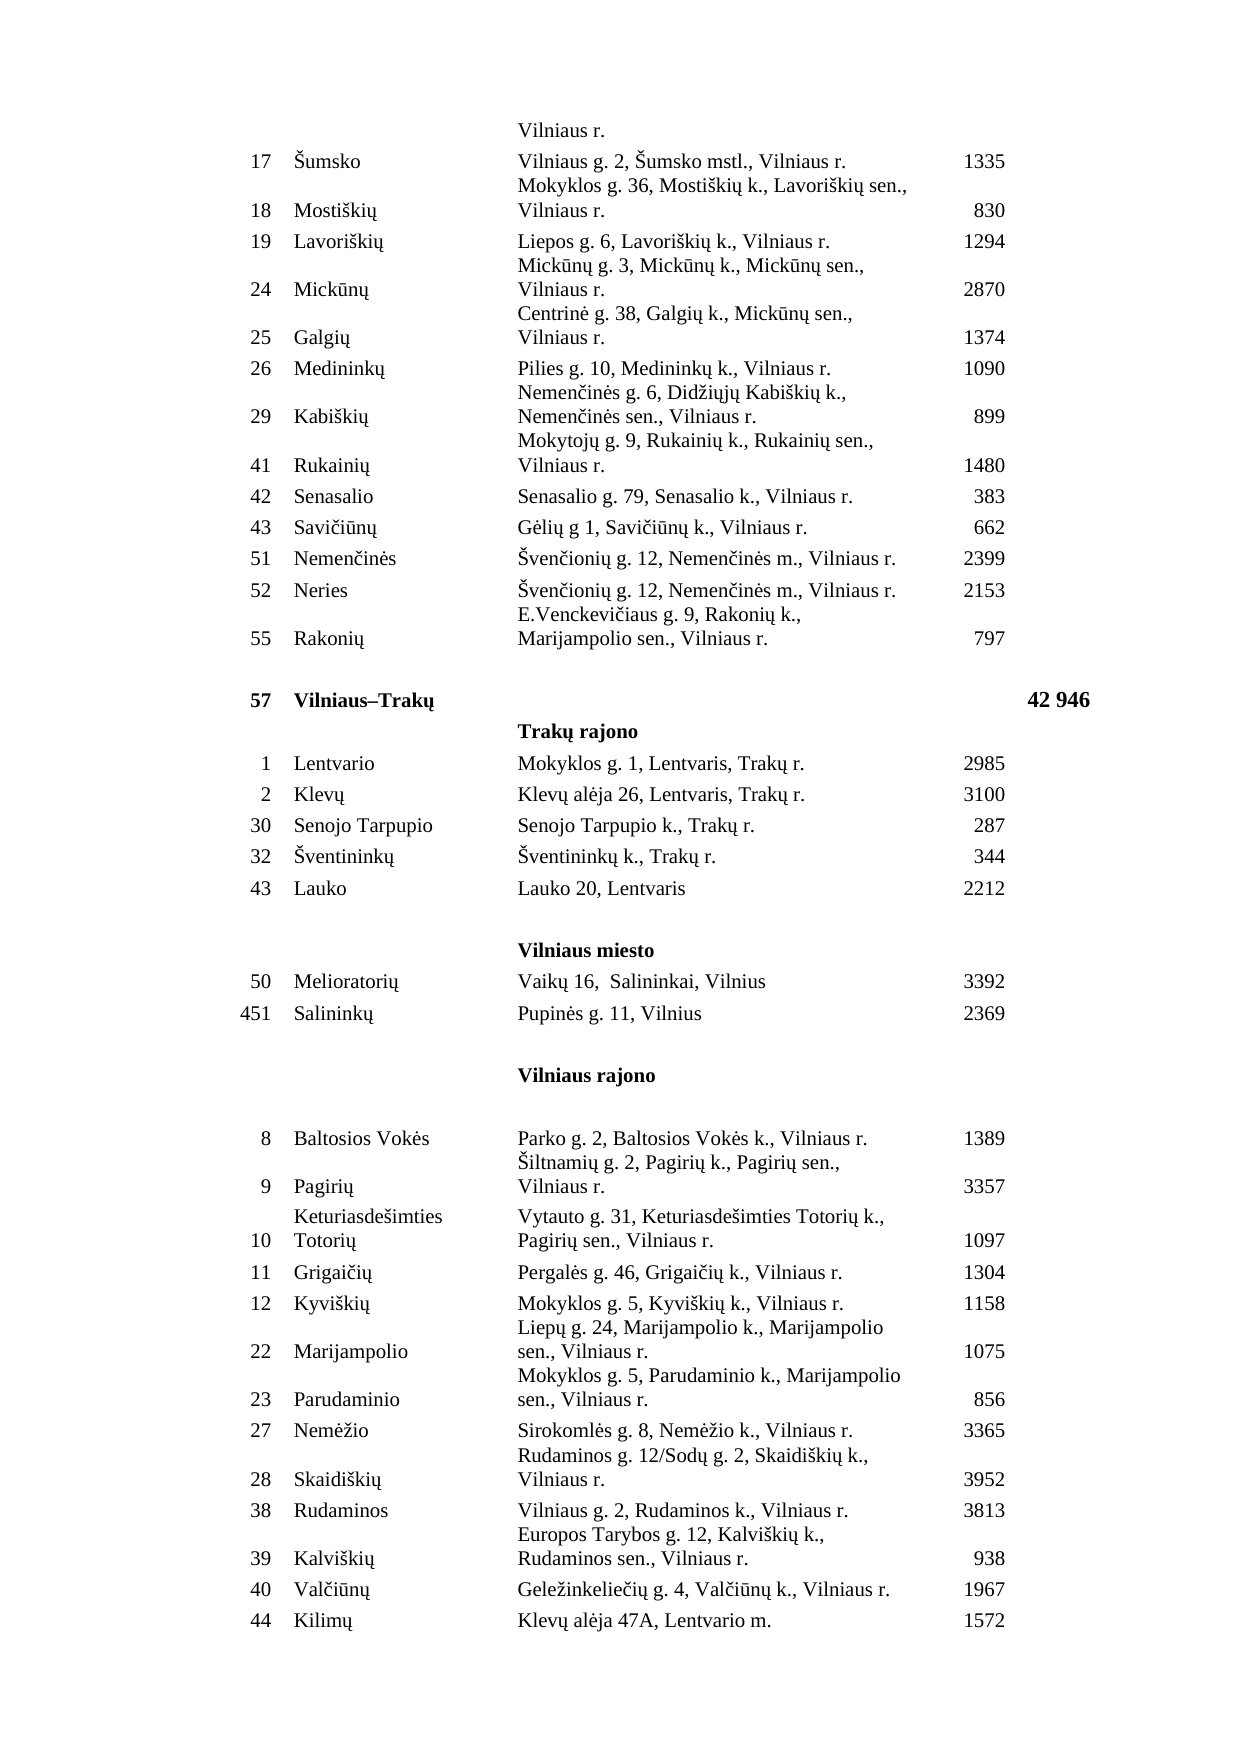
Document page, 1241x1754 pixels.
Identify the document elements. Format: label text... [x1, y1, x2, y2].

table_cell [1016, 1570, 1122, 1601]
table_cell 3952 [919, 1443, 1016, 1491]
table_cell 938 [919, 1522, 1016, 1570]
table_cell Gėlių g 1, Savičiūnų k., Vilniaus r. [506, 508, 919, 539]
table_cell [1016, 869, 1122, 900]
table_cell [506, 900, 919, 931]
table_cell 2399 [919, 539, 1016, 570]
table_cell Kilimų [282, 1601, 506, 1632]
table_cell 17 [177, 142, 282, 173]
table_cell Liepų g. 24, Marijampolio k., Marijampolio sen., Vilniaus r. [506, 1315, 919, 1363]
table_cell [1016, 253, 1122, 301]
table_cell Pergalės g. 46, Grigaičių k., Vilniaus r. [506, 1253, 919, 1284]
table_cell [1016, 744, 1122, 775]
table_cell [282, 1087, 506, 1118]
table_cell [1016, 712, 1122, 743]
table_cell 1967 [919, 1570, 1016, 1601]
table_cell Parudaminio [282, 1363, 506, 1411]
table_cell Rudaminos [282, 1491, 506, 1522]
table_cell [919, 1056, 1016, 1087]
table_cell 3357 [919, 1150, 1016, 1198]
table_cell [1016, 174, 1122, 222]
table_cell Vilniaus rajono [506, 1056, 919, 1087]
table_cell Vilniaus–Trakų [282, 681, 506, 712]
table_cell Vaikų 16, Salininkai, Vilnius [506, 962, 919, 993]
table_cell Vilniaus g. 2, Šumsko mstl., Vilniaus r. [506, 142, 919, 173]
table_cell [177, 931, 282, 962]
table_cell [1016, 1284, 1122, 1315]
table_cell [1016, 1198, 1122, 1252]
table_cell [1016, 650, 1122, 681]
table_cell [1016, 1087, 1122, 1118]
table_cell 41 [177, 429, 282, 477]
table_cell [1016, 429, 1122, 477]
table_cell [919, 931, 1016, 962]
table_cell Lentvario [282, 744, 506, 775]
table_cell 44 [177, 1601, 282, 1632]
table_cell Marijampolio [282, 1315, 506, 1363]
table_cell [177, 1087, 282, 1118]
table_cell Keturiasdešimties Totorių [282, 1198, 506, 1252]
table_cell [919, 118, 1016, 142]
table_cell 3365 [919, 1411, 1016, 1442]
table_cell [1016, 1443, 1122, 1491]
table_cell Senasalio [282, 477, 506, 508]
table_cell 3813 [919, 1491, 1016, 1522]
table_cell Nemėžio [282, 1411, 506, 1442]
table_cell Skaidiškių [282, 1443, 506, 1491]
table_cell Europos Tarybos g. 12, Kalviškių k., Rudaminos sen., Vilniaus r. [506, 1522, 919, 1570]
table_cell [177, 1056, 282, 1087]
table_cell [1016, 222, 1122, 253]
table_cell [506, 650, 919, 681]
table_cell [1016, 962, 1122, 993]
table_cell 57 [177, 681, 282, 712]
table_cell [1016, 1601, 1122, 1632]
table_cell 39 [177, 1522, 282, 1570]
table_cell 344 [919, 837, 1016, 868]
table_cell [1016, 349, 1122, 380]
table_cell Galgių [282, 301, 506, 349]
table_cell 2870 [919, 253, 1016, 301]
table_cell [506, 681, 919, 712]
table_cell 43 [177, 508, 282, 539]
table_cell Sirokomlės g. 8, Nemėžio k., Vilniaus r. [506, 1411, 919, 1442]
table_cell Švenčionių g. 12, Nemenčinės m., Vilniaus r. [506, 570, 919, 602]
table_cell Klevų alėja 26, Lentvaris, Trakų r. [506, 775, 919, 806]
table_cell Mokyklos g. 5, Kyviškių k., Vilniaus r. [506, 1284, 919, 1315]
table_cell Parko g. 2, Baltosios Vokės k., Vilniaus r. [506, 1119, 919, 1150]
table_cell 1304 [919, 1253, 1016, 1284]
table_cell Nemenčinės g. 6, Didžiųjų Kabiškių k., Nemenčinės sen., Vilniaus r. [506, 380, 919, 428]
table_cell 22 [177, 1315, 282, 1363]
table_cell [282, 900, 506, 931]
table_cell Klevų alėja 47A, Lentvario m. [506, 1601, 919, 1632]
table_cell 42 [177, 477, 282, 508]
table_cell Mickūnų g. 3, Mickūnų k., Mickūnų sen., Vilniaus r. [506, 253, 919, 301]
table_cell [282, 650, 506, 681]
table_cell 10 [177, 1198, 282, 1252]
table_cell [919, 900, 1016, 931]
table_cell 1294 [919, 222, 1016, 253]
table_cell Vytauto g. 31, Keturiasdešimties Totorių k., Pagirių sen., Vilniaus r. [506, 1198, 919, 1252]
table_cell 3100 [919, 775, 1016, 806]
table_cell Mokytojų g. 9, Rukainių k., Rukainių sen., Vilniaus r. [506, 429, 919, 477]
table_cell Baltosios Vokės [282, 1119, 506, 1150]
table_cell 1090 [919, 349, 1016, 380]
table_cell [1016, 1253, 1122, 1284]
table_cell Mokyklos g. 5, Parudaminio k., Marijampolio sen., Vilniaus r. [506, 1363, 919, 1411]
table_cell [1016, 1491, 1122, 1522]
table_cell [1016, 806, 1122, 837]
table_cell Kalviškių [282, 1522, 506, 1570]
table_cell 451 [177, 994, 282, 1025]
table_cell 32 [177, 837, 282, 868]
table_cell [1016, 775, 1122, 806]
table_cell 40 [177, 1570, 282, 1601]
table_cell [177, 900, 282, 931]
table_cell 43 [177, 869, 282, 900]
table_cell Kyviškių [282, 1284, 506, 1315]
table_cell [1016, 118, 1122, 142]
table_cell [1016, 570, 1122, 602]
table_cell Lavoriškių [282, 222, 506, 253]
table_cell 2212 [919, 869, 1016, 900]
table_cell 1158 [919, 1284, 1016, 1315]
table_cell 1389 [919, 1119, 1016, 1150]
table_cell Mokyklos g. 1, Lentvaris, Trakų r. [506, 744, 919, 775]
table_cell [177, 1025, 282, 1056]
table_cell 24 [177, 253, 282, 301]
table_cell 2369 [919, 994, 1016, 1025]
table_cell 3392 [919, 962, 1016, 993]
table_cell [282, 1056, 506, 1087]
table_cell [1016, 602, 1122, 650]
table_cell Senojo Tarpupio [282, 806, 506, 837]
table_cell 23 [177, 1363, 282, 1411]
table_cell Klevų [282, 775, 506, 806]
table_cell [919, 681, 1016, 712]
table_cell [1016, 994, 1122, 1025]
table_cell [1016, 931, 1122, 962]
table_cell 51 [177, 539, 282, 570]
table_cell Kabiškių [282, 380, 506, 428]
table_cell 1 [177, 744, 282, 775]
table_cell 1374 [919, 301, 1016, 349]
table_cell Šventininkų [282, 837, 506, 868]
table_cell [1016, 380, 1122, 428]
table_cell Vilniaus g. 2, Rudaminos k., Vilniaus r. [506, 1491, 919, 1522]
table_cell 8 [177, 1119, 282, 1150]
table_cell 12 [177, 1284, 282, 1315]
table_cell Mokyklos g. 36, Mostiškių k., Lavoriškių sen., Vilniaus r. [506, 174, 919, 222]
table_cell [282, 1025, 506, 1056]
table_cell [282, 931, 506, 962]
table_cell [919, 1087, 1016, 1118]
table_cell 2 [177, 775, 282, 806]
table_cell [177, 650, 282, 681]
table_cell Vilniaus miesto [506, 931, 919, 962]
table_cell 2153 [919, 570, 1016, 602]
table_cell 899 [919, 380, 1016, 428]
table_cell Geležinkeliečių g. 4, Valčiūnų k., Vilniaus r. [506, 1570, 919, 1601]
table_cell [282, 118, 506, 142]
table_cell Valčiūnų [282, 1570, 506, 1601]
table_cell [506, 1025, 919, 1056]
table_cell 19 [177, 222, 282, 253]
table_cell [1016, 1025, 1122, 1056]
table_cell Šventininkų k., Trakų r. [506, 837, 919, 868]
table_cell [919, 712, 1016, 743]
table_cell [1016, 301, 1122, 349]
table_cell 11 [177, 1253, 282, 1284]
table_cell 383 [919, 477, 1016, 508]
table_cell 1097 [919, 1198, 1016, 1252]
table_cell [1016, 1411, 1122, 1442]
table_cell 856 [919, 1363, 1016, 1411]
table_cell Pilies g. 10, Medininkų k., Vilniaus r. [506, 349, 919, 380]
table_cell [919, 1025, 1016, 1056]
table_cell [1016, 539, 1122, 570]
table_cell 50 [177, 962, 282, 993]
table_cell 25 [177, 301, 282, 349]
table_cell [1016, 1150, 1122, 1198]
table_cell Švenčionių g. 12, Nemenčinės m., Vilniaus r. [506, 539, 919, 570]
table_cell Nemenčinės [282, 539, 506, 570]
table_cell Lauko [282, 869, 506, 900]
table_cell 28 [177, 1443, 282, 1491]
table_cell Salininkų [282, 994, 506, 1025]
table_cell Rudaminos g. 12/Sodų g. 2, Skaidiškių k., Vilniaus r. [506, 1443, 919, 1491]
table_cell Grigaičių [282, 1253, 506, 1284]
table_cell Šiltnamių g. 2, Pagirių k., Pagirių sen., Vilniaus r. [506, 1150, 919, 1198]
table_cell 662 [919, 508, 1016, 539]
table_cell [919, 650, 1016, 681]
table_cell [1016, 1056, 1122, 1087]
table_cell 52 [177, 570, 282, 602]
table_cell 287 [919, 806, 1016, 837]
table_cell [506, 1087, 919, 1118]
table_cell 797 [919, 602, 1016, 650]
table_cell E.Venckevičiaus g. 9, Rakonių k., Marijampolio sen., Vilniaus r. [506, 602, 919, 650]
table_cell 55 [177, 602, 282, 650]
table_cell [1016, 477, 1122, 508]
table_cell 1480 [919, 429, 1016, 477]
table_cell [1016, 1522, 1122, 1570]
table_cell [1016, 142, 1122, 173]
table_cell [1016, 1363, 1122, 1411]
table_cell Liepos g. 6, Lavoriškių k., Vilniaus r. [506, 222, 919, 253]
table_cell 18 [177, 174, 282, 222]
table_cell Senasalio g. 79, Senasalio k., Vilniaus r. [506, 477, 919, 508]
table_cell Lauko 20, Lentvaris [506, 869, 919, 900]
table_cell Rukainių [282, 429, 506, 477]
table_cell [1016, 837, 1122, 868]
table_cell 26 [177, 349, 282, 380]
table_cell Centrinė g. 38, Galgių k., Mickūnų sen., Vilniaus r. [506, 301, 919, 349]
table_cell 1572 [919, 1601, 1016, 1632]
table_cell [282, 712, 506, 743]
table_cell Pagirių [282, 1150, 506, 1198]
table_cell [1016, 508, 1122, 539]
table_cell [1016, 900, 1122, 931]
table_cell Mickūnų [282, 253, 506, 301]
table_cell 1335 [919, 142, 1016, 173]
table_cell 9 [177, 1150, 282, 1198]
table_cell 27 [177, 1411, 282, 1442]
table_cell Savičiūnų [282, 508, 506, 539]
table_cell Senojo Tarpupio k., Trakų r. [506, 806, 919, 837]
table_cell Medininkų [282, 349, 506, 380]
table_cell 1075 [919, 1315, 1016, 1363]
table_cell [1016, 1315, 1122, 1363]
table_cell Pupinės g. 11, Vilnius [506, 994, 919, 1025]
table_cell 830 [919, 174, 1016, 222]
table_cell 2985 [919, 744, 1016, 775]
table_cell Trakų rajono [506, 712, 919, 743]
table_cell Rakonių [282, 602, 506, 650]
table_cell Neries [282, 570, 506, 602]
table_cell [177, 712, 282, 743]
table_cell Šumsko [282, 142, 506, 173]
table_cell Melioratorių [282, 962, 506, 993]
table_cell Vilniaus r. [506, 118, 919, 142]
table_cell [1016, 1119, 1122, 1150]
table_cell 38 [177, 1491, 282, 1522]
table_cell 30 [177, 806, 282, 837]
table_cell 29 [177, 380, 282, 428]
table_cell 42 946 [1016, 681, 1122, 712]
table_cell Mostiškių [282, 174, 506, 222]
table_cell [177, 118, 282, 142]
